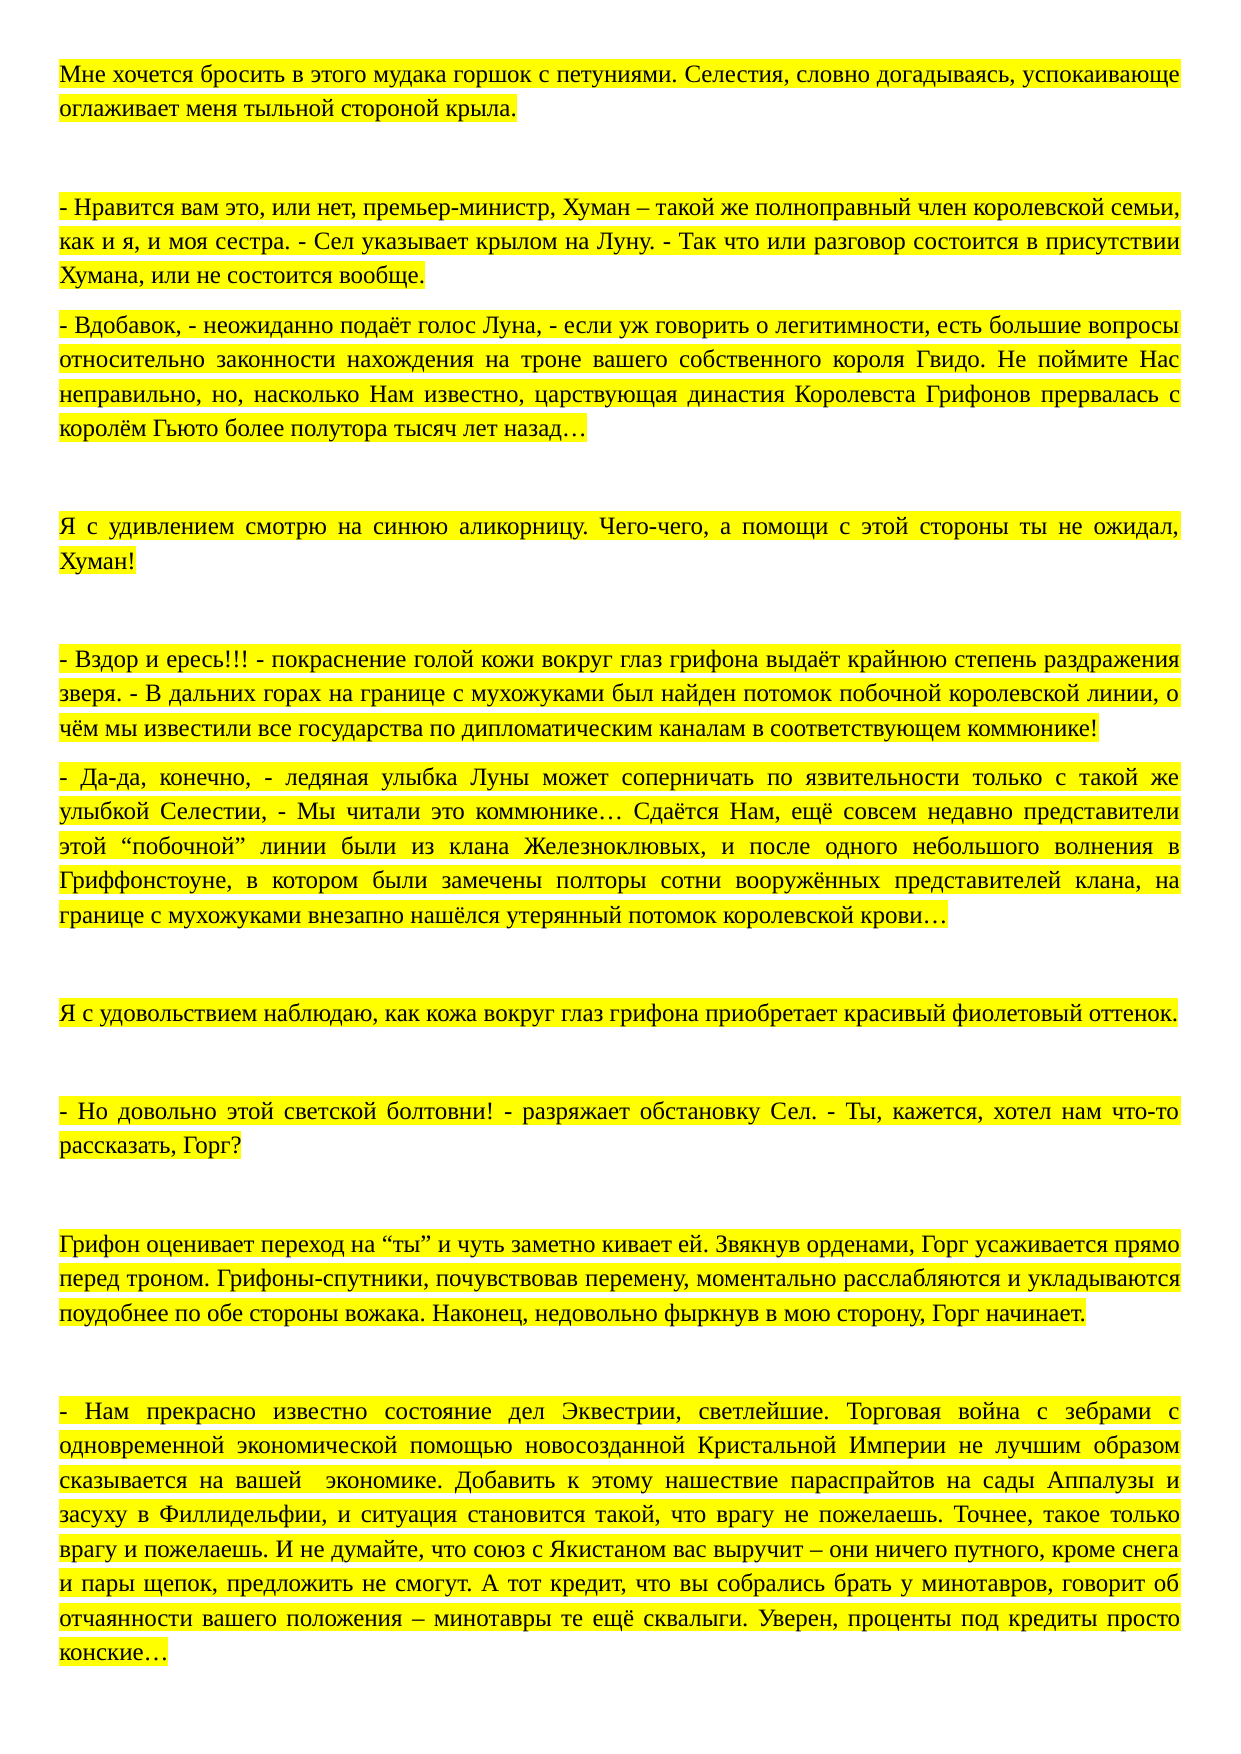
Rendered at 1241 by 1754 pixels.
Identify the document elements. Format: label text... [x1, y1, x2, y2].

text Мне хочется бросить в этого мудака горшок с петуниями. Селестия, словно догадываясь, успокаивающе оглаживает меня тыльной стороной крыла. [59, 59, 1181, 122]
text - Но довольно этой светской болтовни! - разряжает обстановку Сел. - Ты, кажется, хотел нам что-то рассказать, Горг? [59, 1096, 1181, 1159]
text - Нравится вам это, или нет, премьер-министр, Хуман – такой же полноправный член королевской семьи, как и я, и моя сестра. - Сел указывает крылом на Луну. - Так что или разговор состоится в присутствии Хумана, или не состоится вообще. [59, 192, 1181, 289]
text - Да-да, конечно, - ледяная улыбка Луны может соперничать по язвительности только с такой же улыбкой Селестии, - Мы читали это коммюнике… Сдаётся Нам, ещё совсем недавно представители этой “побочной” линии были из клана Железноклювых, и после одного небольшого волнения в Гриффонстоуне, в котором были замечены полторы сотни вооружённых представителей клана, на границе с мухожуками внезапно нашёлся утерянный потомок королевской крови… [59, 762, 1181, 928]
text Я с удивлением смотрю на синюю аликорницу. Чего-чего, а помощи с этой стороны ты не ожидал, Хуман! [59, 511, 1181, 574]
text - Вздор и ересь!!! - покраснение голой кожи вокруг глаз грифона выдаёт крайнюю степень раздражения зверя. - В дальних горах на границе с мухожуками был найден потомок побочной королевской линии, о чём мы известили все государства по дипломатическим каналам в соответствующем коммюнике! [59, 644, 1181, 742]
text Грифон оценивает переход на “ты” и чуть заметно кивает ей. Звякнув орденами, Горг усаживается прямо перед троном. Грифоны-спутники, почувствовав перемену, моментально расслабляются и укладываются поудобнее по обе стороны вожака. Наконец, недовольно фыркнув в мою сторону, Горг начинает. [59, 1229, 1181, 1326]
text - Вдобавок, - неожиданно подаёт голос Луна, - если уж говорить о легитимности, есть большие вопросы относительно законности нахождения на троне вашего собственного короля Гвидо. Не поймите Нас неправильно, но, насколько Нам известно, царствующая династия Королевста Грифонов прервалась с королём Гьюто более полутора тысяч лет назад… [59, 310, 1181, 442]
text Я с удовольствием наблюдаю, как кожа вокруг глаз грифона приобретает красивый фиолетовый оттенок. [59, 998, 1181, 1027]
text - Нам прекрасно известно состояние дел Эквестрии, светлейшие. Торговая война с зебрами с одновременной экономической помощью новосозданной Кристальной Империи не лучшим образом сказывается на вашей экономике. Добавить к этому нашествие параспрайтов на сады Аппалузы и засуху в Филлидельфии, и ситуация становится такой, что врагу не пожелаешь. Точнее, такое только врагу и пожелаешь. И не думайте, что союз с Якистаном вас выручит – они ничего путного, кроме снега и пары щепок, предложить не смогут. А тот кредит, что вы собрались брать у минотавров, говорит об отчаянности вашего положения – минотавры те ещё сквалыги. Уверен, проценты под кредиты просто конские… [59, 1396, 1181, 1666]
